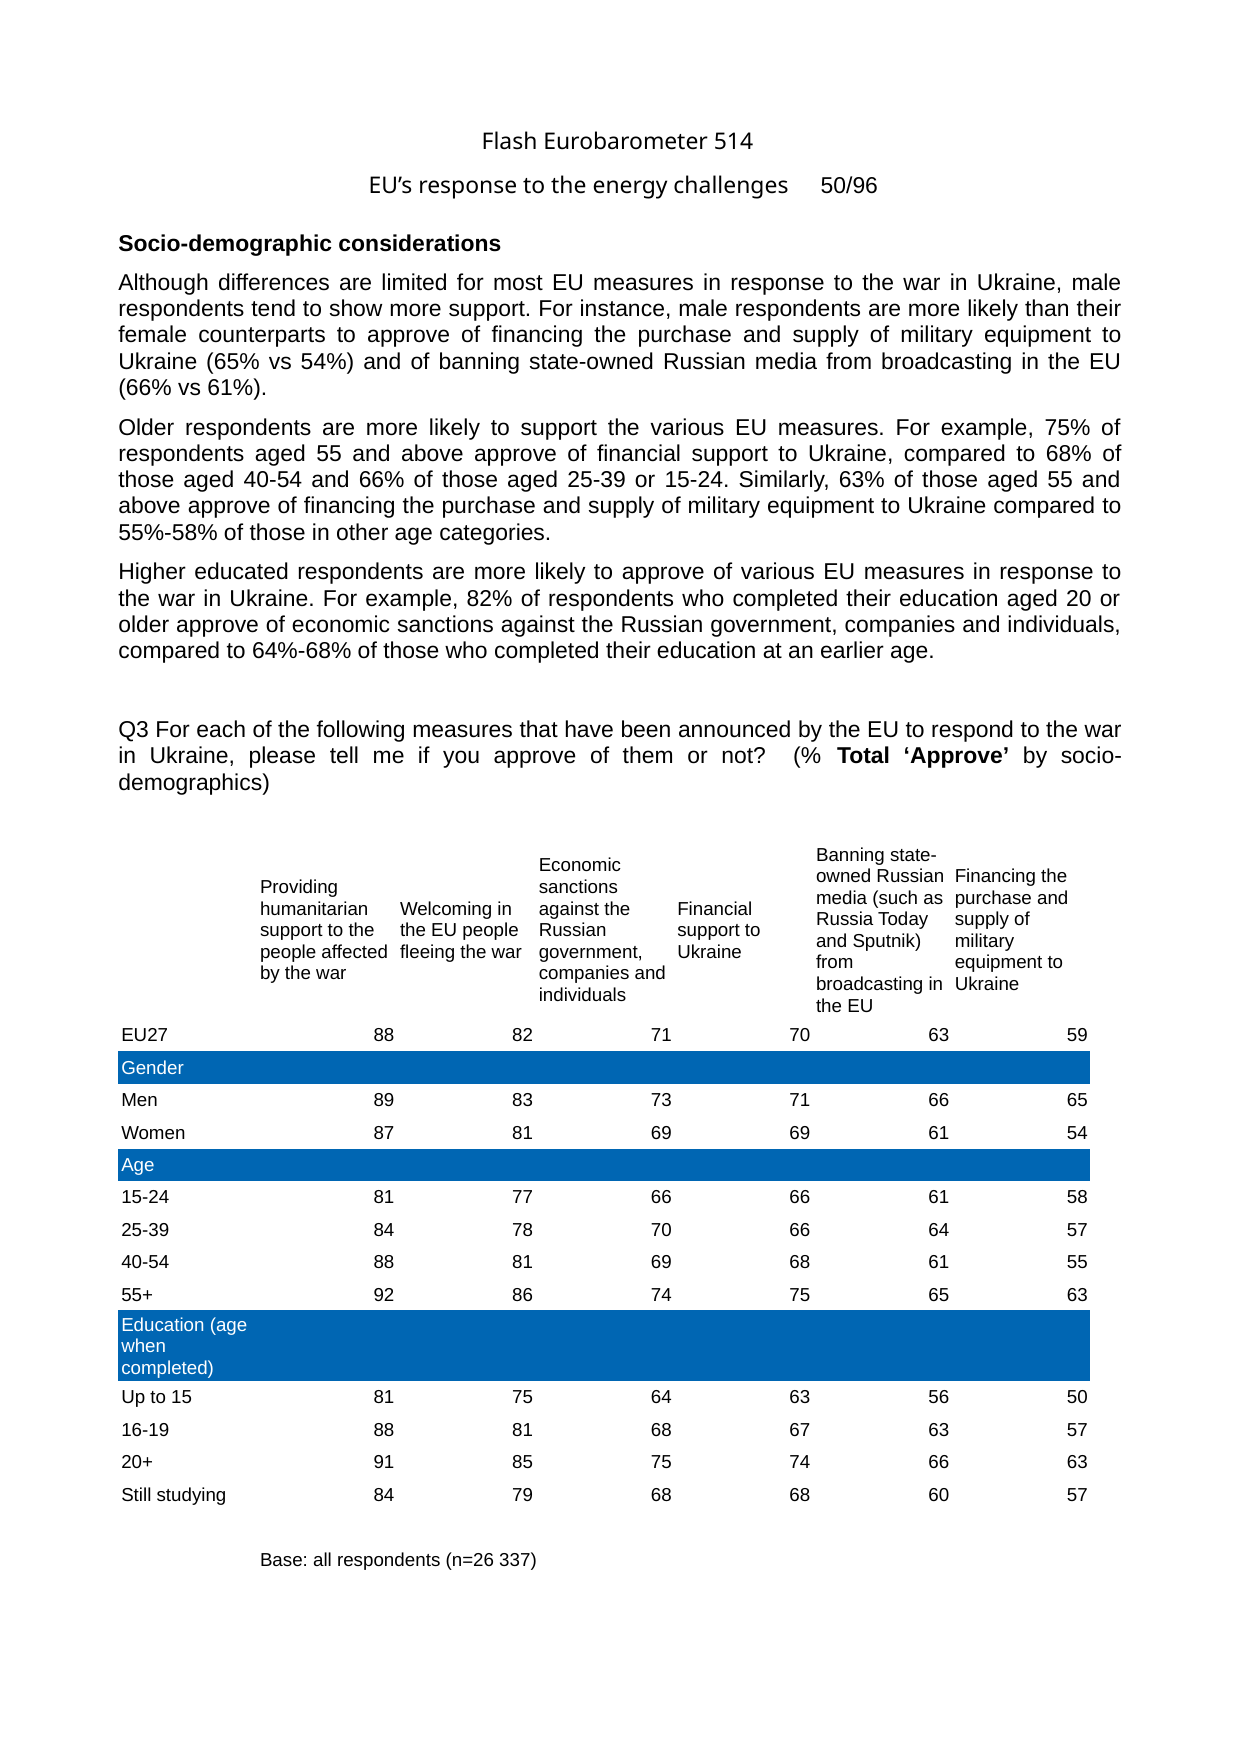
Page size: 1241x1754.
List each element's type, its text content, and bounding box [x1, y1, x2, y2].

table_cell Women [118, 1116, 257, 1148]
table_cell 92 [257, 1278, 397, 1310]
table_cell 63 [952, 1446, 1090, 1478]
table_cell [813, 1310, 952, 1381]
table_cell [118, 1543, 257, 1575]
table_cell 68 [674, 1478, 813, 1511]
table_cell 75 [536, 1446, 674, 1478]
table_cell 74 [536, 1278, 674, 1310]
table_cell 67 [674, 1413, 813, 1446]
table_cell Education (age when completed) [118, 1310, 257, 1381]
table_cell 69 [536, 1246, 674, 1278]
table_cell 57 [952, 1478, 1090, 1511]
table_cell 58 [952, 1181, 1090, 1213]
table_cell 88 [257, 1246, 397, 1278]
table_header Financing the purchase and supply of military equipment to Ukraine [952, 841, 1090, 1019]
table_cell 61 [813, 1181, 952, 1213]
table_cell 66 [813, 1084, 952, 1116]
table_cell 68 [536, 1478, 674, 1511]
table_cell 25-39 [118, 1213, 257, 1246]
table_cell Up to 15 [118, 1381, 257, 1413]
table_cell 63 [813, 1413, 952, 1446]
table_cell 73 [536, 1084, 674, 1116]
table_cell [674, 1511, 813, 1543]
table_cell 64 [813, 1213, 952, 1246]
table_cell 66 [674, 1181, 813, 1213]
table_cell 59 [952, 1019, 1090, 1051]
table_cell 55 [952, 1246, 1090, 1278]
table_cell 88 [257, 1019, 397, 1051]
table_cell 66 [536, 1181, 674, 1213]
table_cell [397, 1310, 536, 1381]
table_cell 81 [257, 1381, 397, 1413]
table_cell 65 [952, 1084, 1090, 1116]
table_cell 70 [536, 1213, 674, 1246]
table_cell 61 [813, 1246, 952, 1278]
text Older respondents are more likely to support the various EU measures. For example, 75% of respondents aged 55 and above approve of financial support to Ukraine, compared to 68% of those aged 40-54 and 66% of those aged 25-39 or 15-24. Similarly, 63% of those aged 55 and above approve of financing the purchase and supply of military equipment to Ukraine compared to 55%-58% of those in other age categories. [118, 413, 1122, 545]
table_cell [952, 1051, 1090, 1084]
table_header Banning state-owned Russian media (such as Russia Today and Sputnik) from broadcasting in the EU [813, 841, 952, 1019]
table_cell [397, 1511, 536, 1543]
table_cell 88 [257, 1413, 397, 1446]
table_cell [952, 1543, 1090, 1575]
table_cell 56 [813, 1381, 952, 1413]
table_cell 50 [952, 1381, 1090, 1413]
table_cell 81 [397, 1116, 536, 1148]
text Although differences are limited for most EU measures in response to the war in Ukraine, male respondents tend to show more support. For instance, male respondents are more likely than their female counterparts to approve of financing the purchase and supply of military equipment to Ukraine (65% vs 54%) and of banning state-owned Russian media from broadcasting in the EU (66% vs 61%). [118, 269, 1122, 401]
table_cell 69 [536, 1116, 674, 1148]
table_cell 84 [257, 1213, 397, 1246]
table_cell 57 [952, 1413, 1090, 1446]
table_cell 66 [674, 1213, 813, 1246]
table_cell [257, 1051, 397, 1084]
table_cell 71 [536, 1019, 674, 1051]
table_cell 66 [813, 1446, 952, 1478]
table_cell [536, 1051, 674, 1084]
table_cell 81 [397, 1413, 536, 1446]
table_header Welcoming in the EU people fleeing the war [397, 841, 536, 1019]
table_cell [952, 1310, 1090, 1381]
table_cell Gender [118, 1051, 257, 1084]
table_cell [397, 1051, 536, 1084]
table_cell 86 [397, 1278, 536, 1310]
table_cell [813, 1543, 952, 1575]
table_cell 91 [257, 1446, 397, 1478]
table_cell 60 [813, 1478, 952, 1511]
table_cell 63 [813, 1019, 952, 1051]
table_cell 82 [397, 1019, 536, 1051]
table_cell [397, 1149, 536, 1181]
table_cell 69 [674, 1116, 813, 1148]
table_cell [536, 1149, 674, 1181]
table_cell 57 [952, 1213, 1090, 1246]
table_cell 55+ [118, 1278, 257, 1310]
table_cell 75 [674, 1278, 813, 1310]
table_cell 40-54 [118, 1246, 257, 1278]
table_cell 63 [674, 1381, 813, 1413]
table_cell [813, 1511, 952, 1543]
table_cell 16-19 [118, 1413, 257, 1446]
table_cell [813, 1149, 952, 1181]
table_cell 65 [813, 1278, 952, 1310]
table_cell [257, 1149, 397, 1181]
table_cell [536, 1310, 674, 1381]
table_cell 61 [813, 1116, 952, 1148]
table_cell Still studying [118, 1478, 257, 1511]
table_cell 54 [952, 1116, 1090, 1148]
table_cell [257, 1511, 397, 1543]
table_header Economic sanctions against the Russian government, companies and individuals [536, 841, 674, 1019]
table_cell [813, 1051, 952, 1084]
table_cell 87 [257, 1116, 397, 1148]
table_cell 68 [536, 1413, 674, 1446]
table_cell Age [118, 1149, 257, 1181]
table_cell [674, 1310, 813, 1381]
table_cell 64 [536, 1381, 674, 1413]
table_cell EU27 [118, 1019, 257, 1051]
table_cell 20+ [118, 1446, 257, 1478]
table_cell [118, 1511, 257, 1543]
table_cell 81 [397, 1246, 536, 1278]
table_cell 75 [397, 1381, 536, 1413]
table_cell 79 [397, 1478, 536, 1511]
table_cell [674, 1051, 813, 1084]
table_cell 83 [397, 1084, 536, 1116]
table_cell [952, 1149, 1090, 1181]
table_cell 77 [397, 1181, 536, 1213]
text Higher educated respondents are more likely to approve of various EU measures in response to the war in Ukraine. For example, 82% of respondents who completed their education aged 20 or older approve of economic sanctions against the Russian government, companies and individuals, compared to 64%-68% of those who completed their education at an earlier age. [118, 558, 1122, 663]
table_cell 85 [397, 1446, 536, 1478]
table_cell 68 [674, 1246, 813, 1278]
text Socio-demographic considerations [118, 229, 1122, 256]
table_cell 15-24 [118, 1181, 257, 1213]
table_cell 74 [674, 1446, 813, 1478]
table_cell 71 [674, 1084, 813, 1116]
text Q3 For each of the following measures that have been announced by the EU to respond to the war in Ukraine, please tell me if you approve of them or not? (% Total ‘Approve’ by socio-demographics) [118, 716, 1122, 795]
table_cell [257, 1310, 397, 1381]
table_header Financial support to Ukraine [674, 841, 813, 1019]
table_cell 81 [257, 1181, 397, 1213]
table_cell 84 [257, 1478, 397, 1511]
table_header Providing humanitarian support to the people affected by the war [257, 841, 397, 1019]
table_cell Men [118, 1084, 257, 1116]
table_cell [952, 1511, 1090, 1543]
table_cell [536, 1511, 674, 1543]
table_cell 70 [674, 1019, 813, 1051]
table_cell [674, 1149, 813, 1181]
table_cell 78 [397, 1213, 536, 1246]
table_header [118, 841, 257, 1019]
table_cell 89 [257, 1084, 397, 1116]
table_cell Base: all respondents (n=26 337) [257, 1543, 813, 1575]
table_cell 63 [952, 1278, 1090, 1310]
